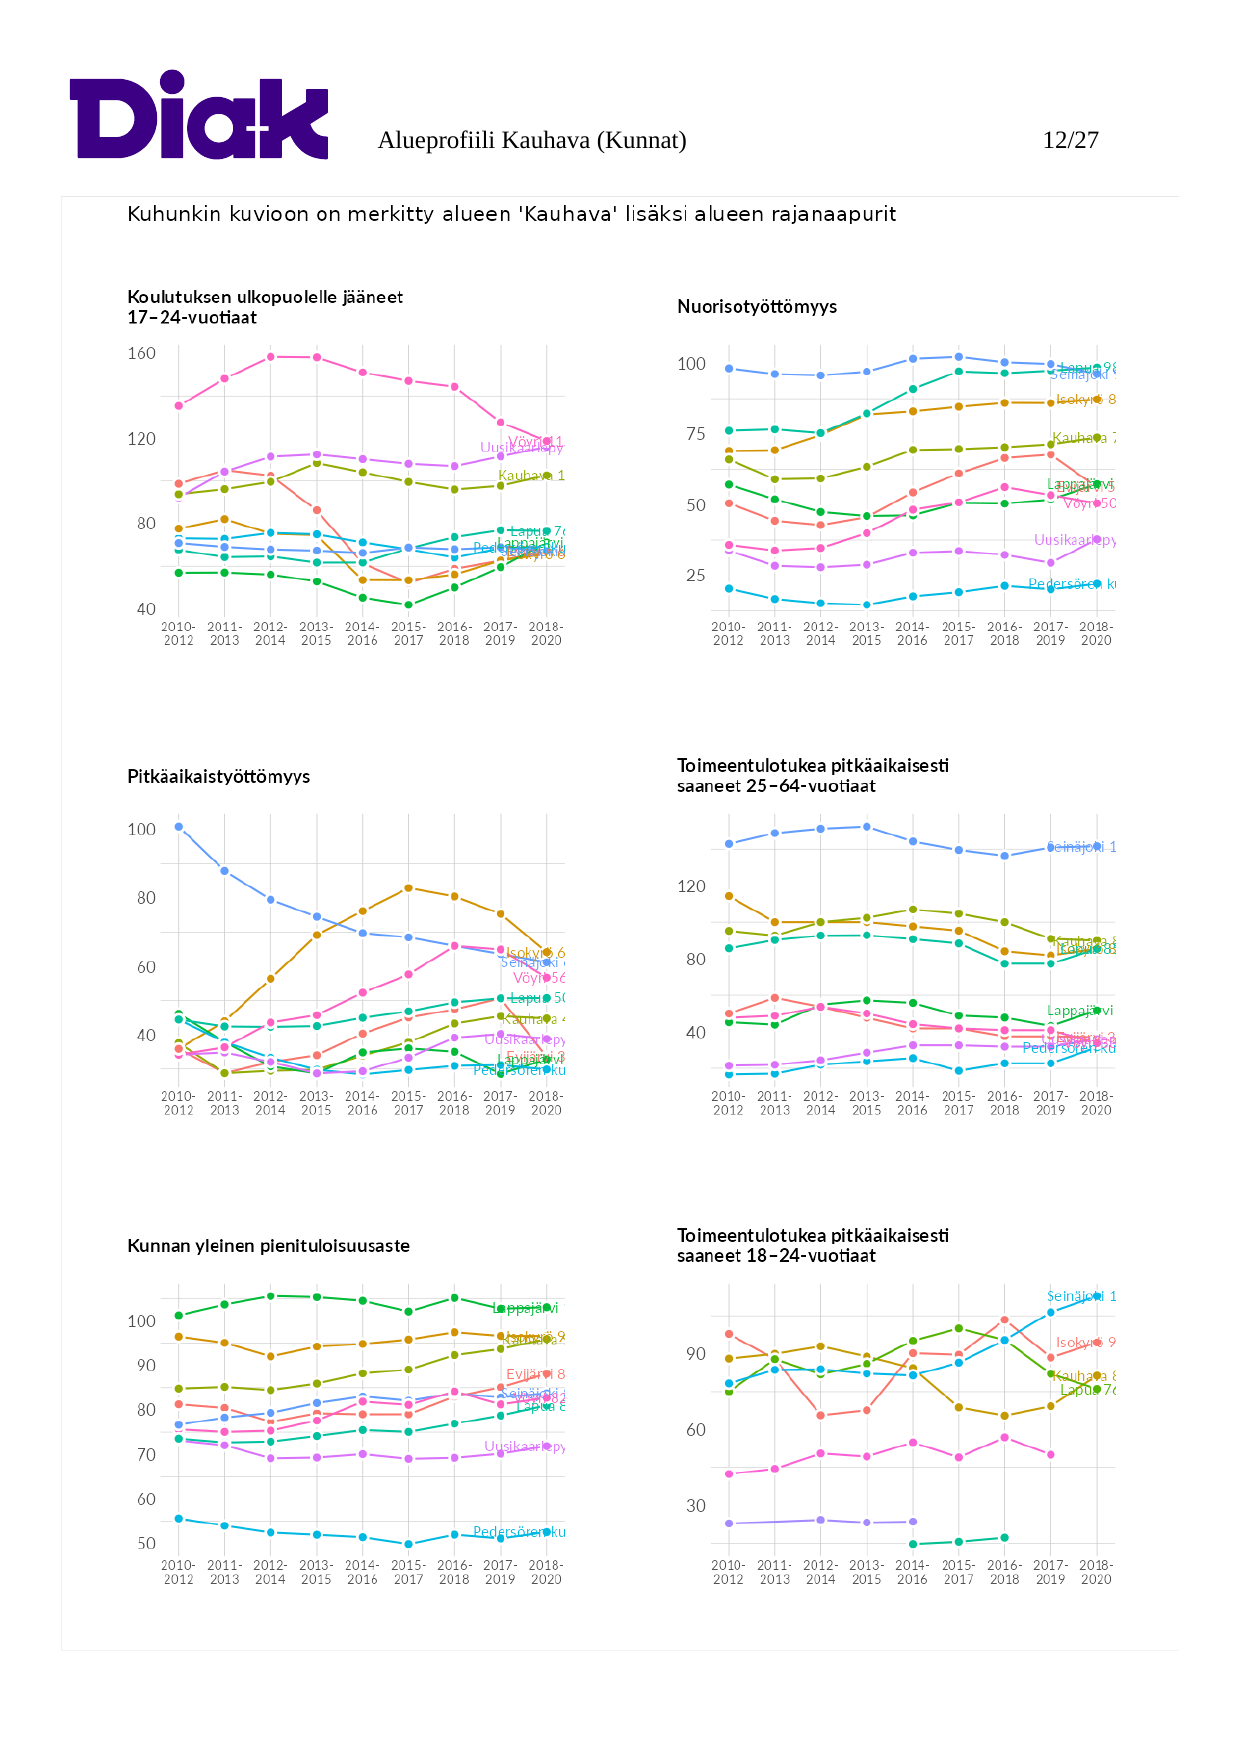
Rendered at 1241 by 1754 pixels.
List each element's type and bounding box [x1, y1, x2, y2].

picture [61, 196, 1179, 1651]
